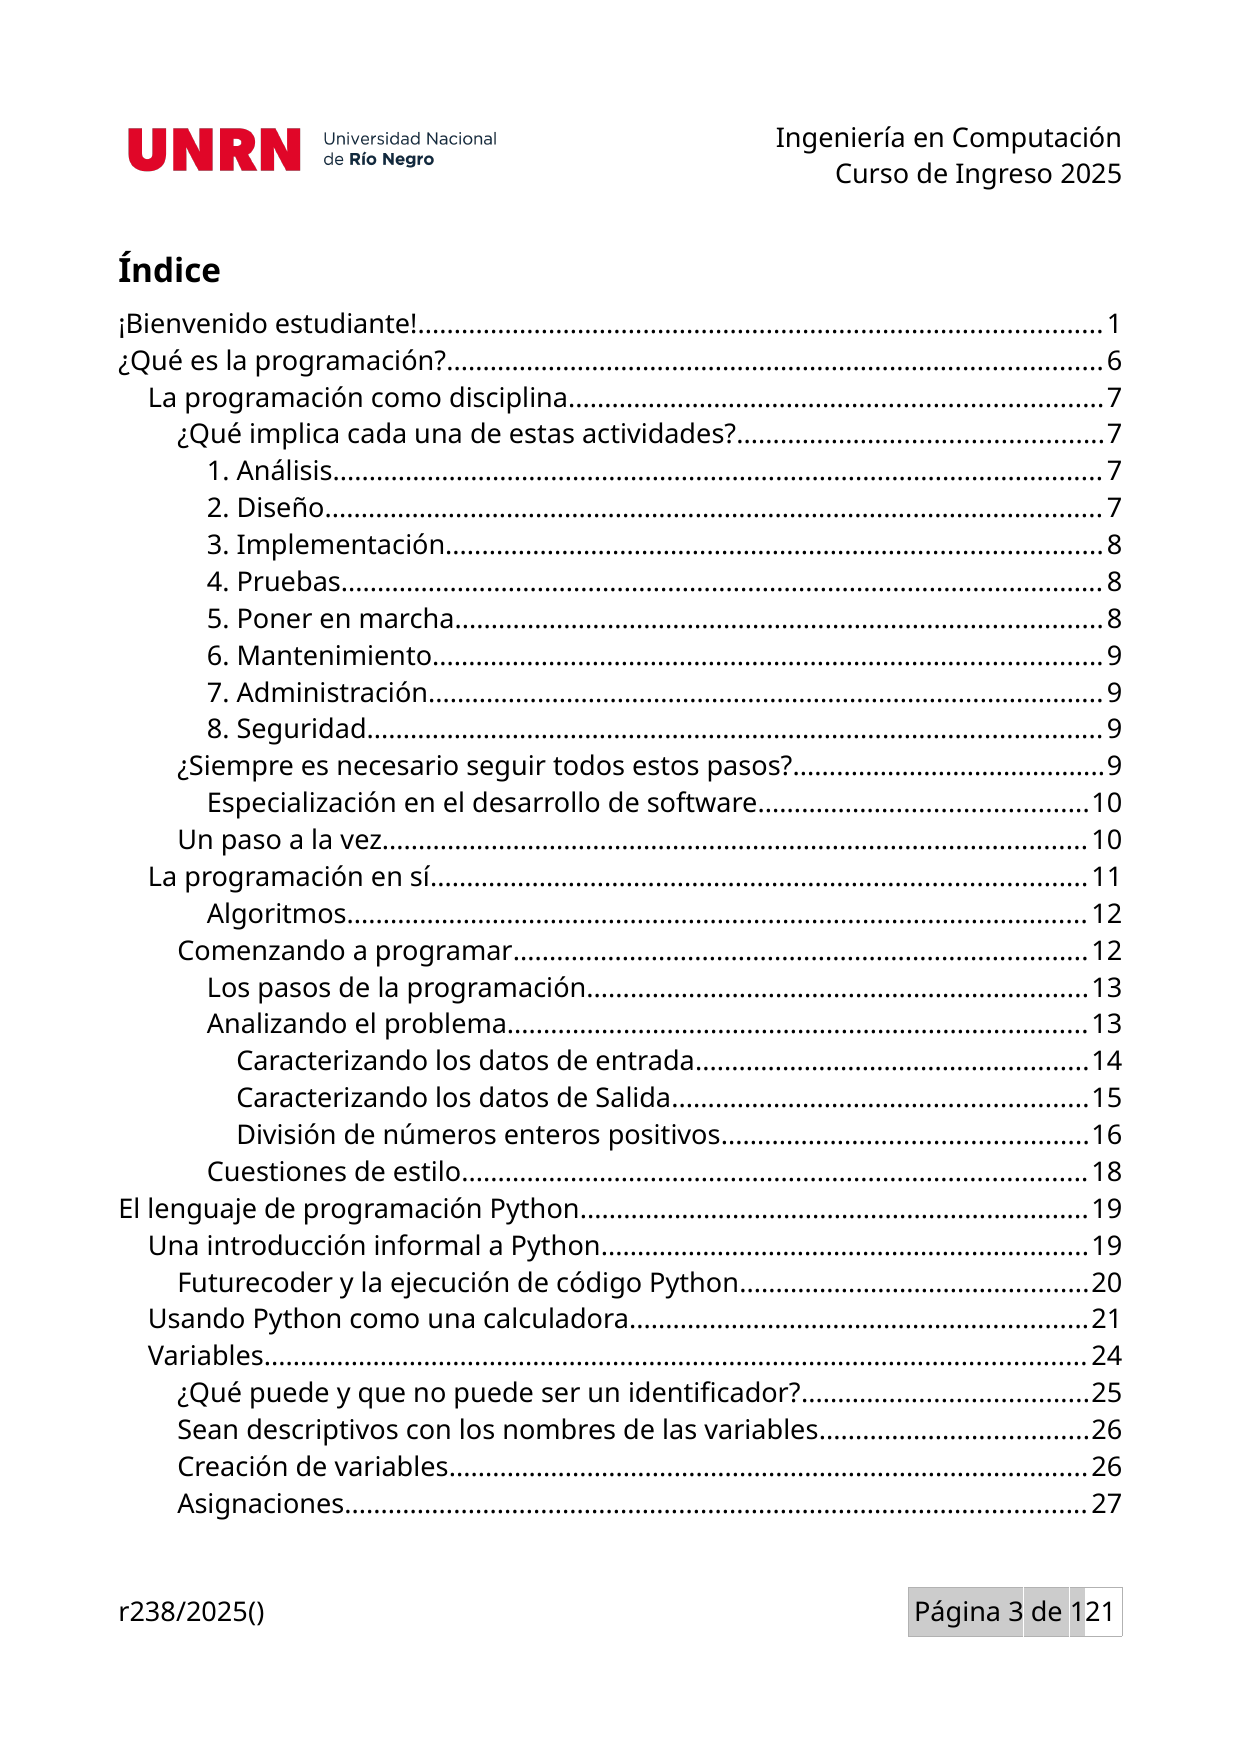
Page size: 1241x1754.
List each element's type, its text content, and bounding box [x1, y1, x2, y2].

text División de números enteros positivos 16 [236, 1116, 1122, 1152]
text ¿Siempre es necesario seguir todos estos pasos? 9 [177, 747, 1122, 784]
text 5. Poner en marcha 8 [207, 599, 1122, 636]
text Asignaciones 27 [177, 1484, 1122, 1521]
text 4. Pruebas 8 [207, 562, 1122, 599]
text Usando Python como una calculadora 21 [148, 1300, 1122, 1337]
text Analizando el problema 13 [207, 1005, 1122, 1042]
text Cuestiones de estilo 18 [207, 1152, 1122, 1189]
text 3. Implementación 8 [207, 526, 1122, 562]
text ¡Bienvenido estudiante! 1 [118, 304, 1122, 341]
text Variables 24 [148, 1337, 1122, 1374]
subtitle Índice [118, 246, 1122, 292]
text Los pasos de la programación 13 [207, 968, 1122, 1005]
text Futurecoder y la ejecución de código Python 20 [177, 1263, 1122, 1300]
text La programación como disciplina 7 [148, 378, 1122, 415]
text ¿Qué puede y que no puede ser un identificador? 25 [177, 1374, 1122, 1411]
text ¿Qué es la programación? 6 [118, 341, 1122, 378]
text La programación en sí 11 [148, 857, 1122, 894]
text El lenguaje de programación Python 19 [118, 1189, 1122, 1226]
text Algoritmos 12 [207, 894, 1122, 931]
text ¿Qué implica cada una de estas actividades? 7 [177, 415, 1122, 452]
text Creación de variables 26 [177, 1447, 1122, 1484]
text Comenzando a programar 12 [177, 931, 1122, 968]
text Caracterizando los datos de entrada 14 [236, 1042, 1122, 1079]
text Una introducción informal a Python 19 [148, 1226, 1122, 1263]
text 7. Administración 9 [207, 673, 1122, 710]
text Un paso a la vez 10 [177, 821, 1122, 857]
picture [118, 118, 505, 180]
text Especialización en el desarrollo de software 10 [207, 784, 1122, 821]
text Caracterizando los datos de Salida 15 [236, 1079, 1122, 1116]
text 1. Análisis 7 [207, 452, 1122, 489]
text 8. Seguridad 9 [207, 710, 1122, 747]
text Sean descriptivos con los nombres de las variables 26 [177, 1411, 1122, 1447]
text 2. Diseño 7 [207, 489, 1122, 526]
text 6. Mantenimiento 9 [207, 636, 1122, 673]
